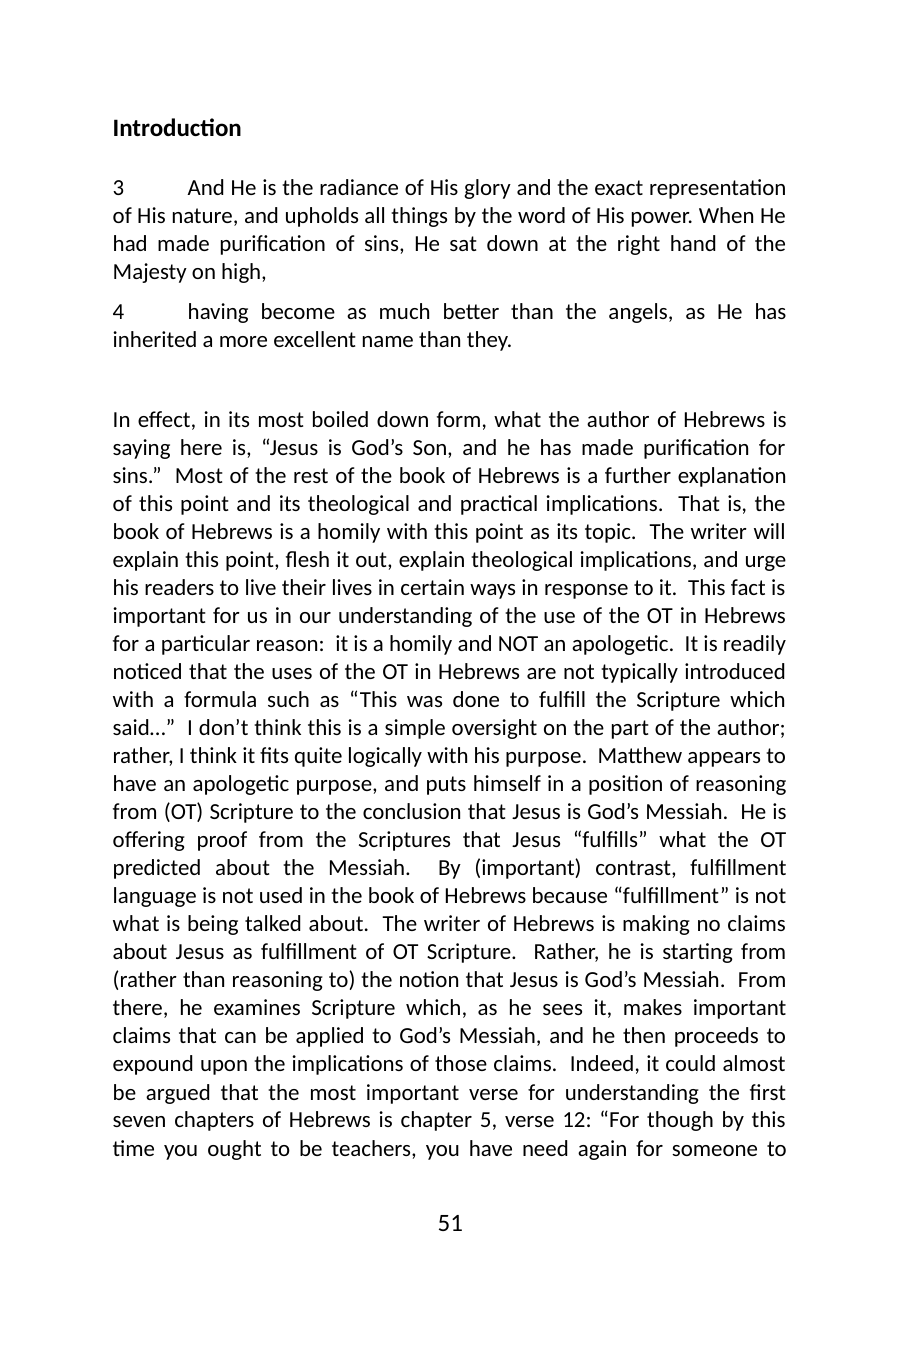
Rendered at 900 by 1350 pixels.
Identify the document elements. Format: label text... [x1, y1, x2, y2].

text In effect, in its most boiled down form, what the author of Hebrews is saying here is, “Jesus is God’s Son, and he has made purification for sins.” Most of the rest of the book of Hebrews is a further explanation of this point and its theological and practical implications. That is, the book of Hebrews is a homily with this point as its topic. The writer will explain this point, flesh it out, explain theological implications, and urge his readers to live their lives in certain ways in response to it. This fact is important for us in our understanding of the use of the OT in Hebrews for a particular reason: it is a homily and NOT an apologetic. It is readily noticed that the uses of the OT in Hebrews are not typically introduced with a formula such as “This was done to fulfill the Scripture which said…” I don’t think this is a simple oversight on the part of the author; rather, I think it fits quite logically with his purpose. Matthew appears to have an apologetic purpose, and puts himself in a position of reasoning from (OT) Scripture to the conclusion that Jesus is God’s Messiah. He is offering proof from the Scriptures that Jesus “fulfills” what the OT predicted about the Messiah. By (important) contrast, fulfillment language is not used in the book of Hebrews because “fulfillment” is not what is being talked about. The writer of Hebrews is making no claims about Jesus as fulfillment of OT Scripture. Rather, he is starting from (rather than reasoning to) the notion that Jesus is God’s Messiah. From there, he examines Scripture which, as he sees it, makes important claims that can be applied to God’s Messiah, and he then proceeds to expound upon the implications of those claims. Indeed, it could almost be argued that the most important verse for understanding the first seven chapters of Hebrews is chapter 5, verse 12: “For though by this time you ought to be teachers, you have need again for someone to [112, 405, 787, 1162]
text 3 And He is the radiance of His glory and the exact representation of His nature, and upholds all things by the word of His power. When He had made purification of sins, He sat down at the right hand of the Majesty on high, [112, 173, 787, 285]
text 4 having become as much better than the angels, as He has inherited a more excellent name than they. [112, 297, 787, 353]
